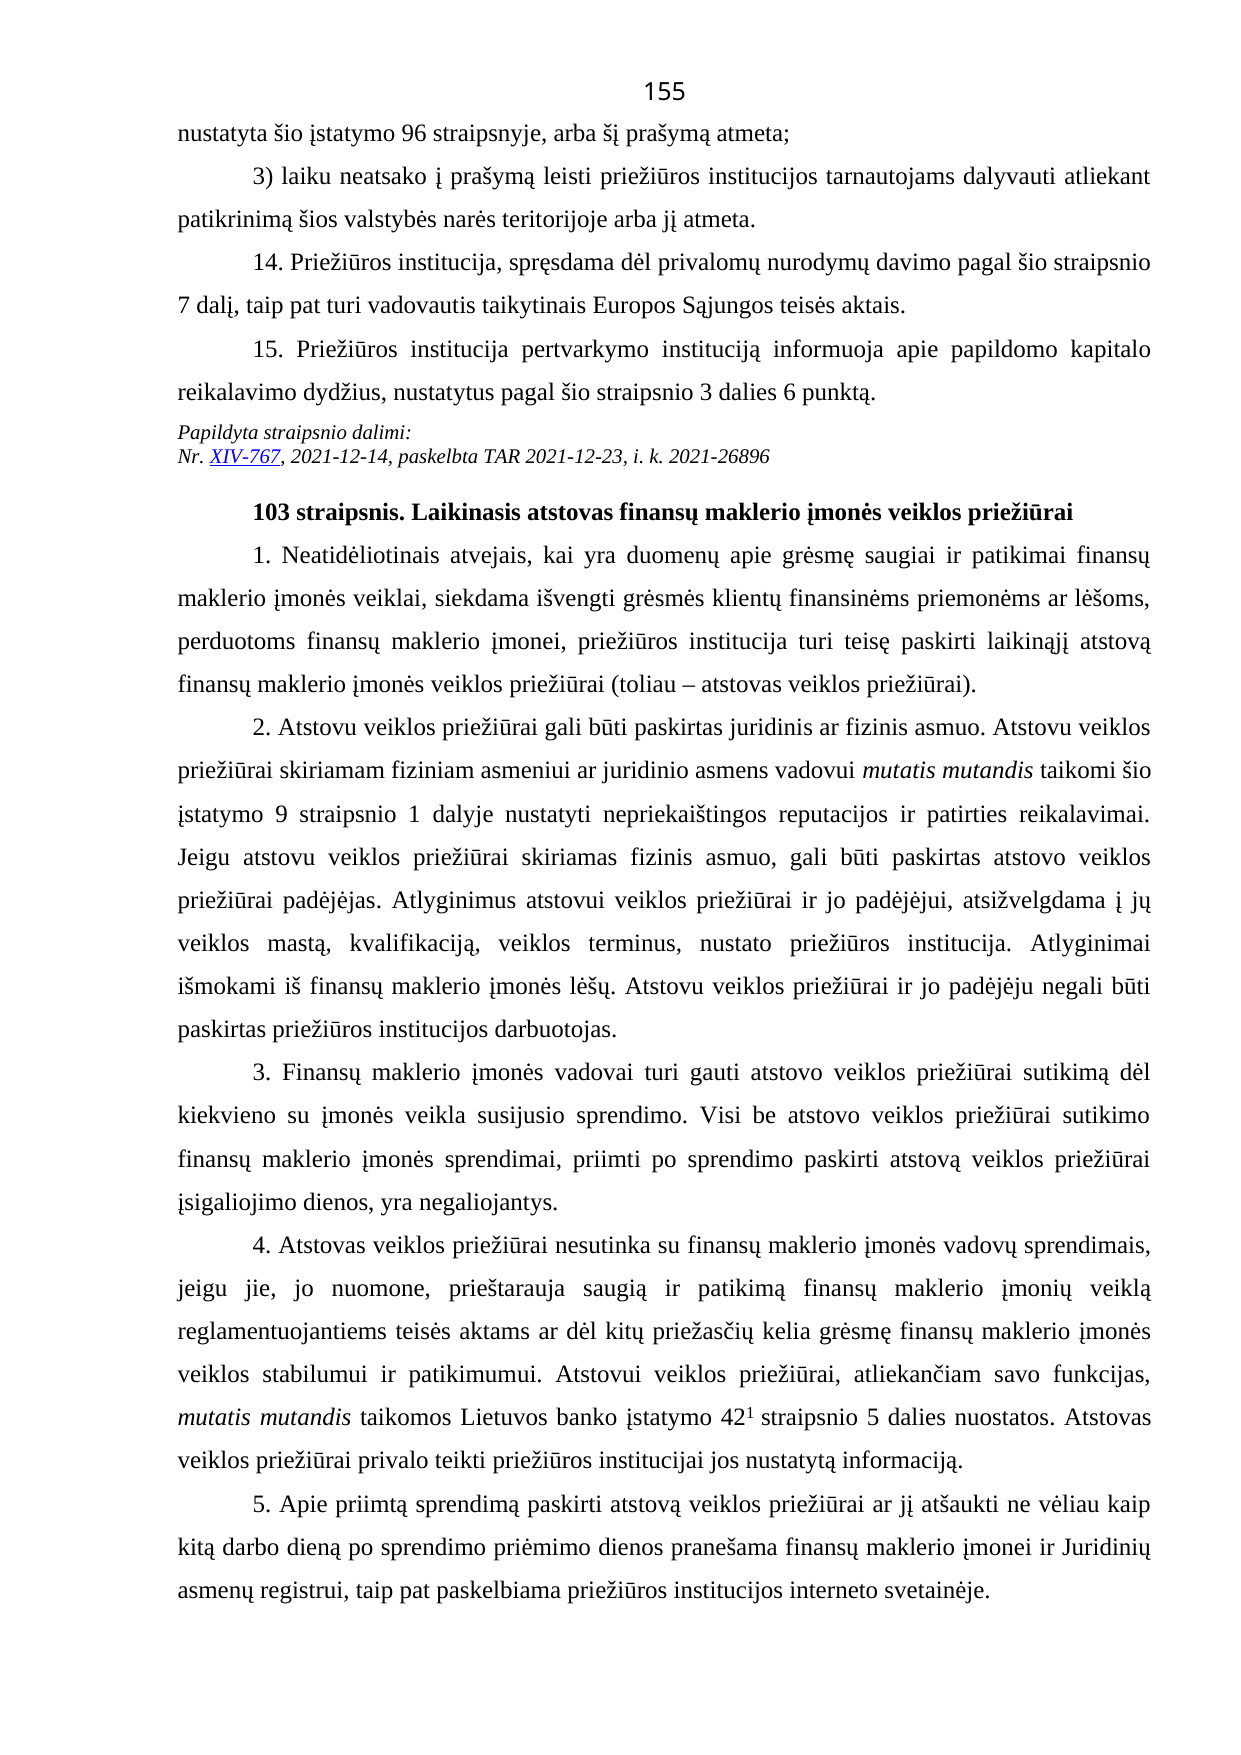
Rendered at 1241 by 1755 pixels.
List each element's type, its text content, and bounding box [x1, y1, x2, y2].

text 14. Priežiūros institucija, spręsdama dėl privalomų nurodymų davimo pagal šio straipsnio 7 dalį, taip pat turi vadovautis taikytinais Europos Sąjungos teisės aktais. [177, 247, 1152, 319]
text Papildyta straipsnio dalimi: [177, 420, 1152, 444]
text 103 straipsnis. Laikinasis atstovas finansų maklerio įmonės veiklos priežiūrai [177, 497, 1152, 526]
text 2. Atstovu veiklos priežiūrai gali būti paskirtas juridinis ar fizinis asmuo. Atstovu veiklos priežiūrai skiriamam fiziniam asmeniui ar juridinio asmens vadovui mutatis mutandis taikomi šio įstatymo 9 straipsnio 1 dalyje nustatyti nepriekaištingos reputacijos ir patirties reikalavimai. Jeigu atstovu veiklos priežiūrai skiriamas fizinis asmuo, gali būti paskirtas atstovo veiklos priežiūrai padėjėjas. Atlyginimus atstovui veiklos priežiūrai ir jo padėjėjui, atsižvelgdama į jų veiklos mastą, kvalifikaciją, veiklos terminus, nustato priežiūros institucija. Atlyginimai išmokami iš finansų maklerio įmonės lėšų. Atstovu veiklos priežiūrai ir jo padėjėju negali būti paskirtas priežiūros institucijos darbuotojas. [177, 712, 1152, 1043]
text 3. Finansų maklerio įmonės vadovai turi gauti atstovo veiklos priežiūrai sutikimą dėl kiekvieno su įmonės veikla susijusio sprendimo. Visi be atstovo veiklos priežiūrai sutikimo finansų maklerio įmonės sprendimai, priimti po sprendimo paskirti atstovą veiklos priežiūrai įsigaliojimo dienos, yra negaliojantys. [177, 1057, 1152, 1216]
text 4. Atstovas veiklos priežiūrai nesutinka su finansų maklerio įmonės vadovų sprendimais, jeigu jie, jo nuomone, prieštarauja saugią ir patikimą finansų maklerio įmonių veiklą reglamentuojantiems teisės aktams ar dėl kitų priežasčių kelia grėsmę finansų maklerio įmonės veiklos stabilumui ir patikimumui. Atstovui veiklos priežiūrai, atliekančiam savo funkcijas, mutatis mutandis taikomos Lietuvos banko įstatymo 421 straipsnio 5 dalies nuostatos. Atstovas veiklos priežiūrai privalo teikti priežiūros institucijai jos nustatytą informaciją. [177, 1230, 1152, 1474]
text 15. Priežiūros institucija pertvarkymo instituciją informuoja apie papildomo kapitalo reikalavimo dydžius, nustatytus pagal šio straipsnio 3 dalies 6 punktą. [177, 334, 1152, 406]
text 1. Neatidėliotinais atvejais, kai yra duomenų apie grėsmę saugiai ir patikimai finansų maklerio įmonės veiklai, siekdama išvengti grėsmės klientų finansinėms priemonėms ar lėšoms, perduotoms finansų maklerio įmonei, priežiūros institucija turi teisę paskirti laikinąjį atstovą finansų maklerio įmonės veiklos priežiūrai (toliau – atstovas veiklos priežiūrai). [177, 540, 1152, 698]
text nustatyta šio įstatymo 96 straipsnyje, arba šį prašymą atmeta; [177, 118, 1152, 147]
text 3) laiku neatsako į prašymą leisti priežiūros institucijos tarnautojams dalyvauti atliekant patikrinimą šios valstybės narės teritorijoje arba jį atmeta. [177, 161, 1152, 233]
text Nr. XIV-767, 2021-12-14, paskelbta TAR 2021-12-23, i. k. 2021-26896 [177, 444, 1152, 468]
text 5. Apie priimtą sprendimą paskirti atstovą veiklos priežiūrai ar jį atšaukti ne vėliau kaip kitą darbo dieną po sprendimo priėmimo dienos pranešama finansų maklerio įmonei ir Juridinių asmenų registrui, taip pat paskelbiama priežiūros institucijos interneto svetainėje. [177, 1489, 1152, 1604]
